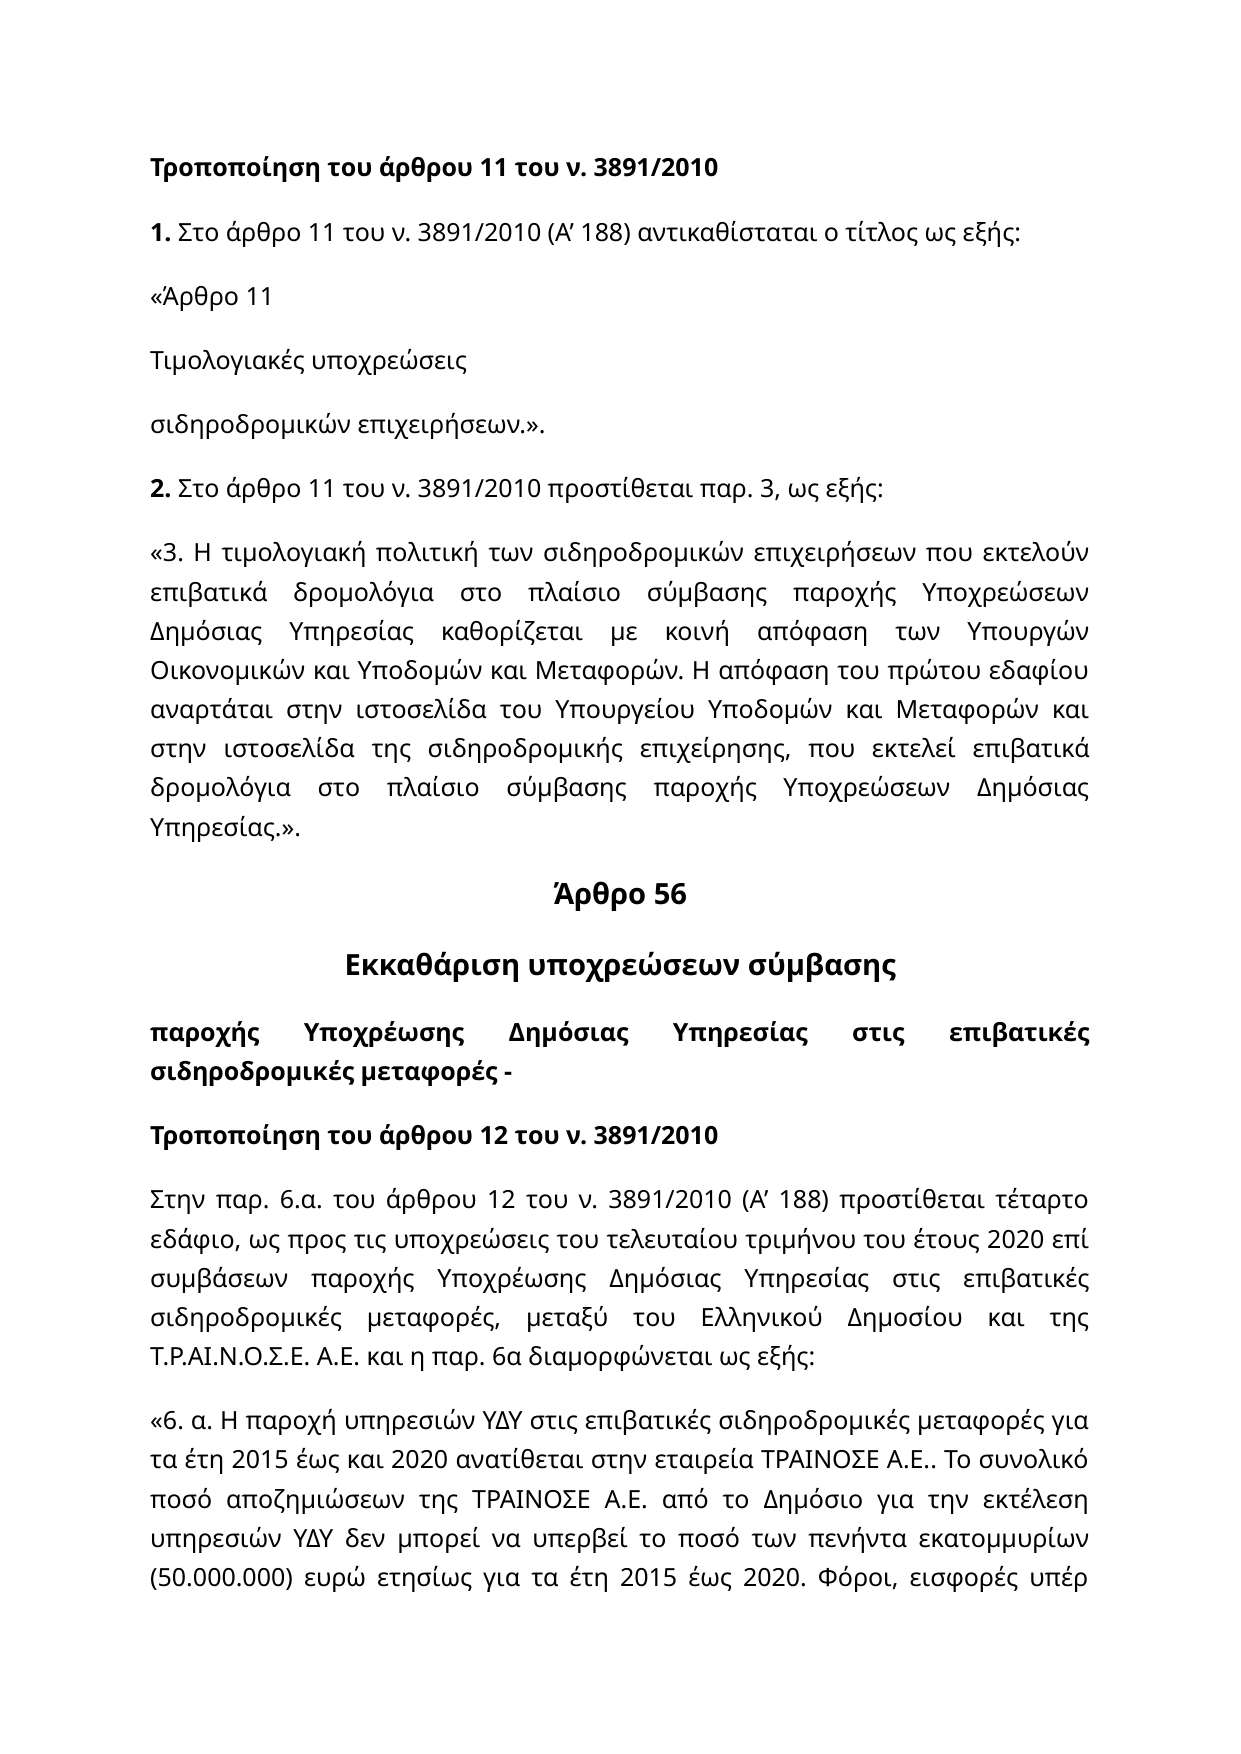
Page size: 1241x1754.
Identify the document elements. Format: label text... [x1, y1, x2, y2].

text «3. Η τιμολογιακή πολιτική των σιδηροδρομικών επιχειρήσεων που εκτελούν επιβατικά δρομολόγια στο πλαίσιο σύμβασης παροχής Υποχρεώσεων Δημόσιας Υπηρεσίας καθορίζεται με κοινή απόφαση των Υπουργών Οικονομικών και Υποδομών και Μεταφορών. Η απόφαση του πρώτου εδαφίου αναρτάται στην ιστοσελίδα του Υπουργείου Υποδομών και Μεταφορών και στην ιστοσελίδα της σιδηροδρομικής επιχείρησης, που εκτελεί επιβατικά δρομολόγια στο πλαίσιο σύμβασης παροχής Υποχρεώσεων Δημόσιας Υπηρεσίας.». [150, 535, 1090, 843]
text Τροποποίηση του άρθρου 11 του ν. 3891/2010 [150, 150, 1090, 184]
text «6. α. Η παροχή υπηρεσιών ΥΔΥ στις επιβατικές σιδηροδρομικές μεταφορές για τα έτη 2015 έως και 2020 ανατίθεται στην εταιρεία ΤΡΑΙΝΟΣΕ Α.Ε.. Το συνολικό ποσό αποζημιώσεων της ΤΡΑΙΝΟΣΕ Α.Ε. από το Δημόσιο για την εκτέλεση υπηρεσιών ΥΔΥ δεν μπορεί να υπερβεί το ποσό των πενήντα εκατομμυρίων (50.000.000) ευρώ ετησίως για τα έτη 2015 έως 2020. Φόροι, εισφορές υπέρ [150, 1403, 1090, 1594]
subtitle Εκκαθάριση υποχρεώσεων σύμβασης [150, 944, 1090, 984]
text παροχής Υποχρέωσης Δημόσιας Υπηρεσίας στις επιβατικές σιδηροδρομικές μεταφορές - [150, 1014, 1090, 1088]
text «Άρθρο 11 [150, 278, 1090, 312]
text 1. Στο άρθρο 11 του ν. 3891/2010 (Α’ 188) αντικαθίσταται ο τίτλος ως εξής: [150, 214, 1090, 248]
text Τιμολογιακές υποχρεώσεις [150, 342, 1090, 377]
text Στην παρ. 6.α. του άρθρου 12 του ν. 3891/2010 (Α’ 188) προστίθεται τέταρτο εδάφιο, ως προς τις υποχρεώσεις του τελευταίου τριμήνου του έτους 2020 επί συμβάσεων παροχής Υποχρέωσης Δημόσιας Υπηρεσίας στις επιβατικές σιδηροδρομικές μεταφορές, μεταξύ του Ελληνικού Δημοσίου και της Τ.Ρ.ΑΙ.Ν.Ο.Σ.Ε. Α.Ε. και η παρ. 6α διαμορφώνεται ως εξής: [150, 1182, 1090, 1373]
subtitle Άρθρο 56 [150, 873, 1090, 913]
text 2. Στο άρθρο 11 του ν. 3891/2010 προστίθεται παρ. 3, ως εξής: [150, 471, 1090, 505]
text σιδηροδρομικών επιχειρήσεων.». [150, 407, 1090, 441]
text Τροποποίηση του άρθρου 12 του ν. 3891/2010 [150, 1118, 1090, 1152]
